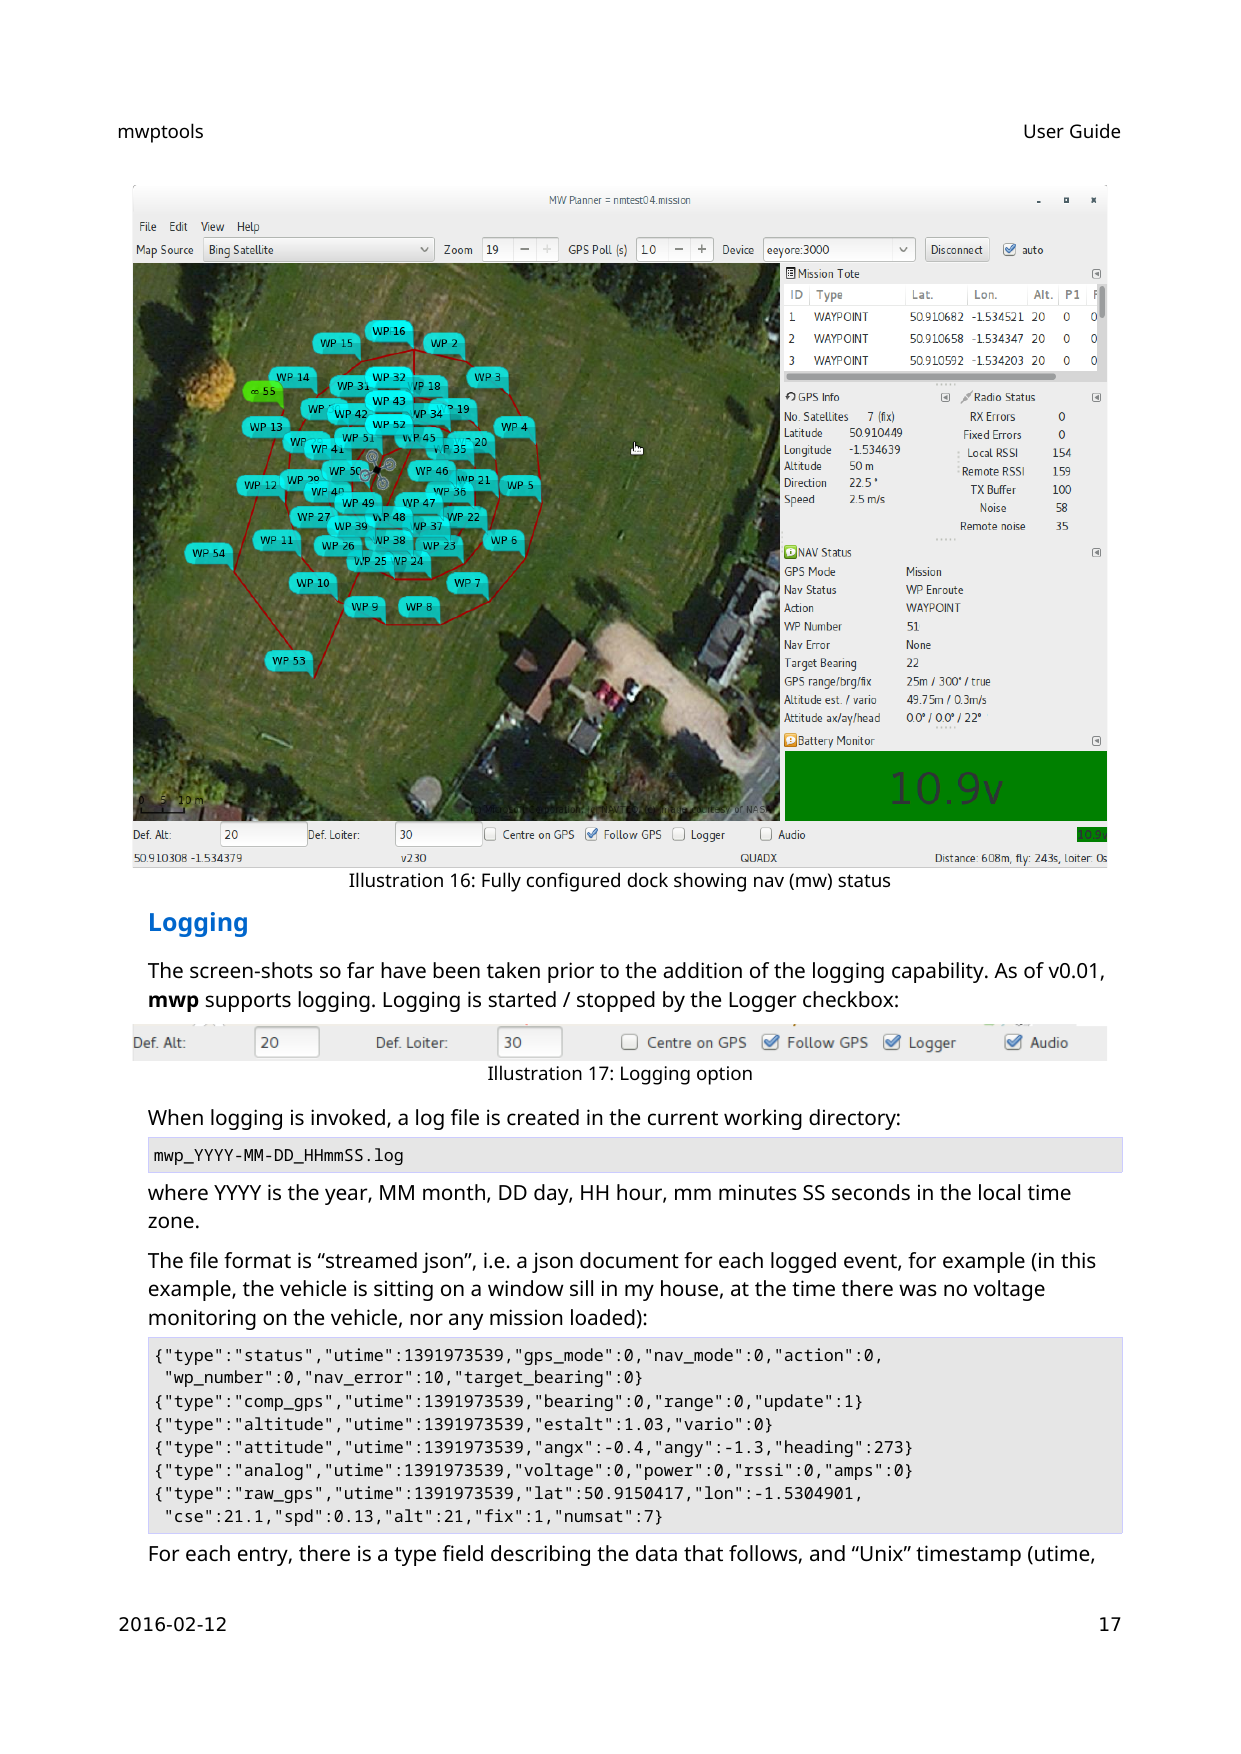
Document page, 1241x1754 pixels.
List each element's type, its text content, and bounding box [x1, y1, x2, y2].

picture [132, 1024, 1108, 1061]
text {"type":"attitude","utime":1391973539,"angx":-0.4,"angy":-1.3,"heading":273} [149, 1429, 1122, 1452]
text {"type":"raw_gps","utime":1391973539,"lat":50.9150417,"lon":-1.5304901, [149, 1475, 1122, 1498]
text Illustration 17: Logging option [133, 1061, 1107, 1086]
text "cse":21.1,"spd":0.13,"alt":21,"fix":1,"numsat":7} [149, 1498, 1122, 1533]
text When logging is invoked, a log file is created in the current working directory: [148, 1025, 1122, 1131]
text {"type":"altitude","utime":1391973539,"estalt":1.03,"vario":0} [149, 1406, 1122, 1429]
text {"type":"analog","utime":1391973539,"voltage":0,"power":0,"rssi":0,"amps":0} [149, 1452, 1122, 1475]
text For each entry, there is a type field describing the data that follows, and “Unix” timestamp (utime, [148, 1539, 1122, 1567]
text where YYYY is the year, MM month, DD day, HH hour, mm minutes SS seconds in the local time zone. [148, 1178, 1122, 1234]
text "wp_number":0,"nav_error":10,"target_bearing":0} [149, 1360, 1122, 1383]
text {"type":"status","utime":1391973539,"gps_mode":0,"nav_mode":0,"action":0, [149, 1338, 1122, 1360]
subtitle Logging [148, 173, 1122, 939]
text Illustration 16: Fully configured dock showing nav (mw) status [133, 868, 1107, 893]
text {"type":"comp_gps","utime":1391973539,"bearing":0,"range":0,"update":1} [149, 1383, 1122, 1406]
picture [132, 185, 1108, 868]
text The file format is “streamed json”, i.e. a json document for each logged event, for example (in this example, the vehicle is sitting on a window sill in my house, at the time there was no voltage monitoring on the vehicle, nor any mission loaded): [148, 1246, 1122, 1331]
text mwp_YYYY-MM-DD_HHmmSS.log [149, 1138, 1122, 1172]
text The screen-shots so far have been taken prior to the addition of the logging capability. As of v0.01, mwp supports logging. Logging is started / stopped by the Logger checkbox: [148, 956, 1122, 1013]
